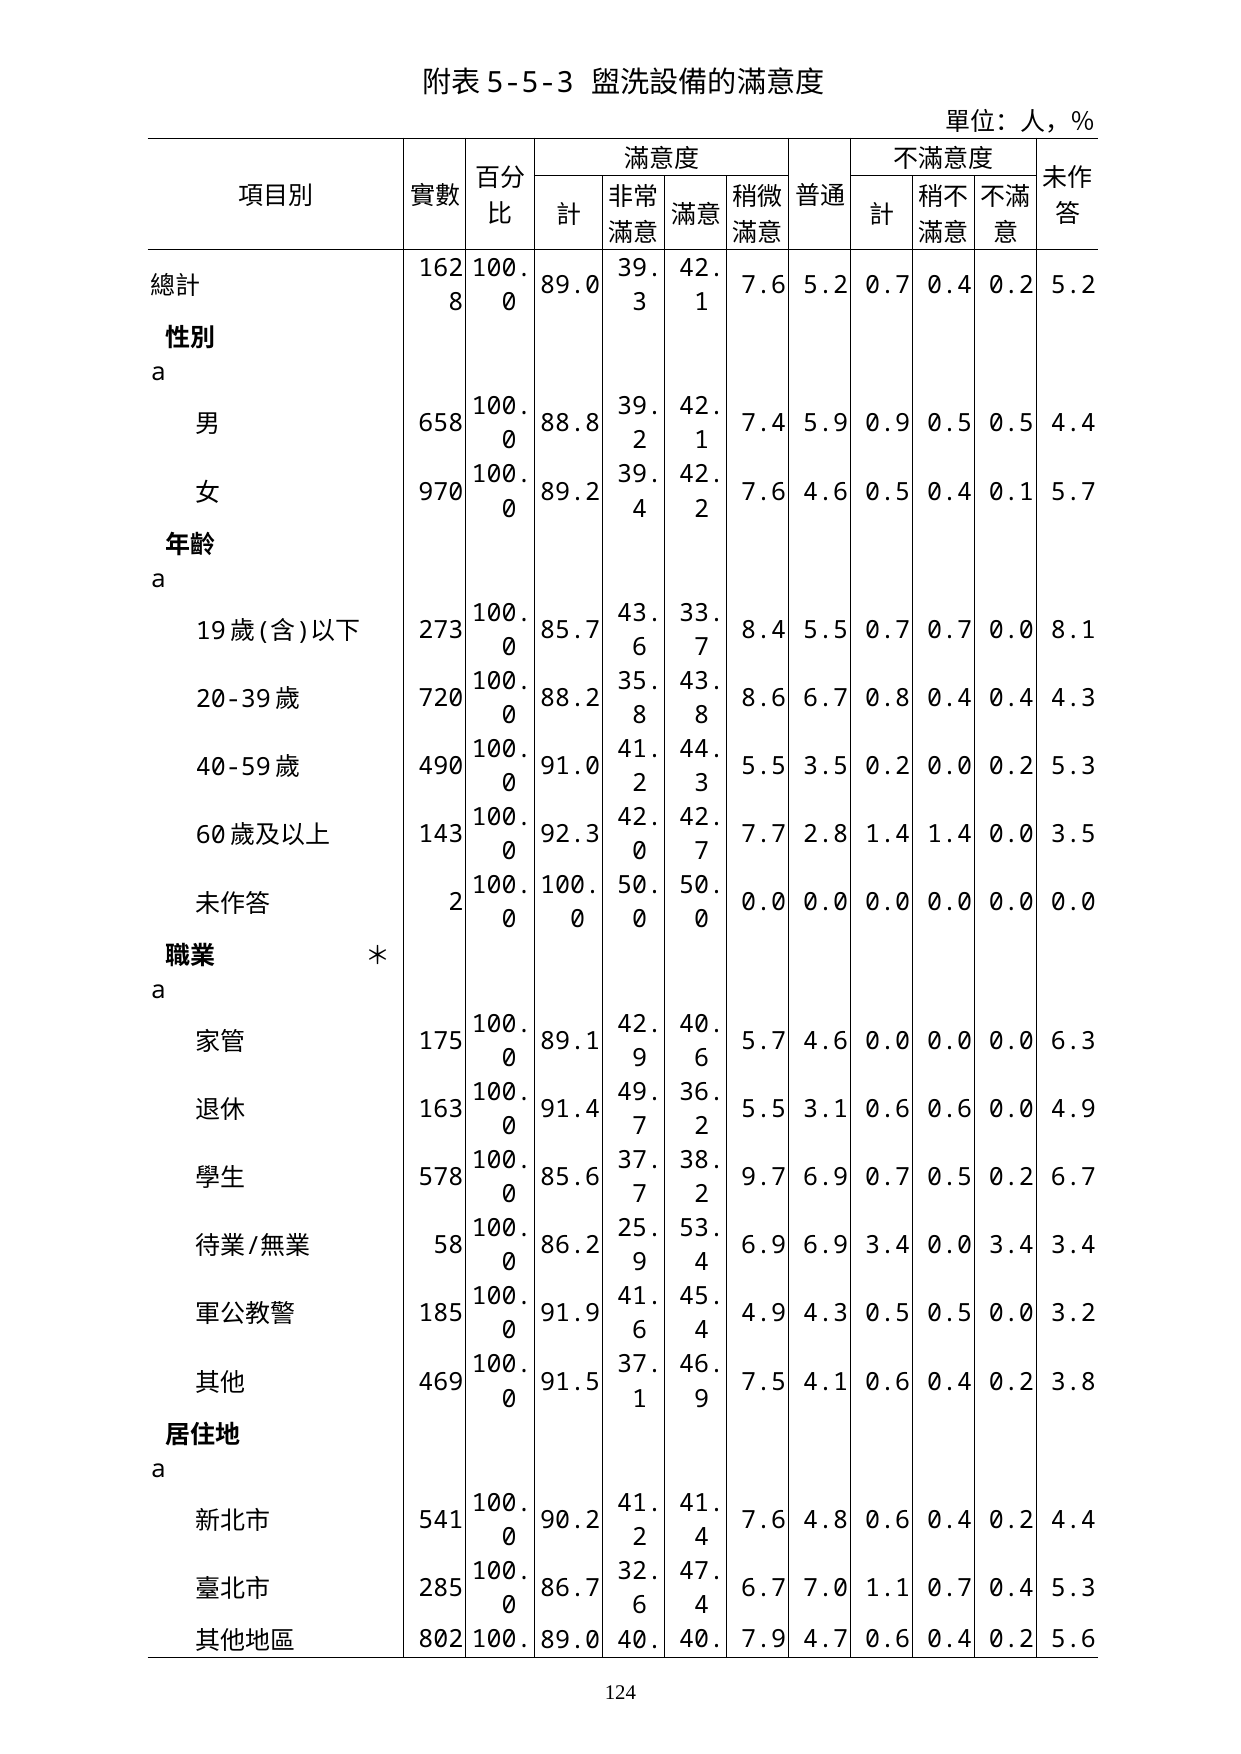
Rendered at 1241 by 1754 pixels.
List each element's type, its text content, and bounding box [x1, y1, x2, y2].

table_cell [1037, 1414, 1098, 1484]
table_cell 0.4 [913, 1485, 974, 1553]
table_cell [975, 935, 1036, 1006]
table_cell 7.5 [727, 1346, 788, 1414]
table_cell 100.0 [466, 595, 534, 663]
table_cell 4.4 [1037, 388, 1098, 456]
table_cell 58 [404, 1210, 465, 1278]
table_cell 91.0 [535, 731, 602, 799]
table_cell 6.9 [789, 1142, 850, 1210]
table_cell 0.0 [789, 867, 850, 935]
table_cell [665, 1414, 726, 1484]
table_cell [851, 935, 912, 1006]
table_cell 1.4 [913, 799, 974, 867]
table_cell 學生 [148, 1142, 403, 1210]
table_cell 待業/無業 [148, 1210, 403, 1278]
table_cell [727, 318, 788, 388]
table_cell [975, 1414, 1036, 1484]
table_cell 39.4 [603, 456, 664, 524]
table_cell 0.4 [913, 456, 974, 524]
table_cell 6.3 [1037, 1006, 1098, 1074]
table_cell 5.2 [789, 250, 850, 318]
table_cell 8.1 [1037, 595, 1098, 663]
table_cell 91.4 [535, 1074, 602, 1142]
table_cell 46.9 [665, 1346, 726, 1414]
table_cell 0.6 [851, 1346, 912, 1414]
table_cell 0.0 [913, 1210, 974, 1278]
table_cell [466, 1414, 534, 1484]
table_cell [603, 524, 664, 594]
table_cell 實數 [404, 139, 465, 248]
table_cell 0.0 [975, 1278, 1036, 1346]
table_cell [535, 318, 602, 388]
table_cell 臺北市 [148, 1553, 403, 1621]
table_cell 53.4 [665, 1210, 726, 1278]
table_cell 37.1 [603, 1346, 664, 1414]
table_cell 0.2 [975, 1346, 1036, 1414]
table_cell 41.6 [603, 1278, 664, 1346]
table_cell 7.4 [727, 388, 788, 456]
table_cell 5.9 [789, 388, 850, 456]
table_cell 項目別 [148, 139, 403, 248]
table_cell [851, 318, 912, 388]
table_cell 100.0 [466, 731, 534, 799]
table_cell 0.4 [975, 1553, 1036, 1621]
table_cell 42.1 [665, 250, 726, 318]
table_cell 家管 [148, 1006, 403, 1074]
table_cell 不滿意 [975, 176, 1036, 248]
table_cell 0.0 [913, 1006, 974, 1074]
table_cell 100. [466, 1621, 534, 1657]
table_cell 計 [851, 176, 912, 248]
table_cell 100.0 [466, 663, 534, 731]
table_cell 0.4 [913, 663, 974, 731]
table_cell 滿意 [665, 176, 726, 248]
table_cell [665, 524, 726, 594]
table_cell 100.0 [466, 388, 534, 456]
table_cell 41.2 [603, 731, 664, 799]
table_cell 38.2 [665, 1142, 726, 1210]
table_cell [789, 935, 850, 1006]
table_cell 42.9 [603, 1006, 664, 1074]
table_cell [913, 524, 974, 594]
table_cell 8.6 [727, 663, 788, 731]
table_cell 0.4 [913, 1621, 974, 1657]
table_cell [603, 318, 664, 388]
table_cell [727, 1414, 788, 1484]
table_cell [535, 935, 602, 1006]
table_cell 33.7 [665, 595, 726, 663]
table_cell 43.8 [665, 663, 726, 731]
table_cell 滿意度 [535, 139, 788, 175]
table_cell 163 [404, 1074, 465, 1142]
table_cell [1037, 318, 1098, 388]
table_cell 普通 [789, 139, 850, 248]
table_cell 0.5 [851, 456, 912, 524]
table_cell [603, 935, 664, 1006]
table_cell 稍微滿意 [727, 176, 788, 248]
table_cell 4.9 [727, 1278, 788, 1346]
table_cell 88.8 [535, 388, 602, 456]
table_cell 0.0 [975, 595, 1036, 663]
table_cell 100.0 [466, 799, 534, 867]
table_cell 3.5 [789, 731, 850, 799]
table_cell 50.0 [665, 867, 726, 935]
table_cell 42.1 [665, 388, 726, 456]
table_cell 0.0 [1037, 867, 1098, 935]
table_cell 42.0 [603, 799, 664, 867]
table_cell 3.4 [851, 1210, 912, 1278]
table_cell 42.2 [665, 456, 726, 524]
table_cell 6.9 [789, 1210, 850, 1278]
table_cell [404, 524, 465, 594]
table_cell 100.0 [466, 250, 534, 318]
table_cell 男 [148, 388, 403, 456]
table_cell 0.2 [975, 1621, 1036, 1657]
table_cell 7.6 [727, 250, 788, 318]
table_cell 總計 [148, 250, 403, 318]
table_cell 0.0 [851, 867, 912, 935]
table_cell 8.4 [727, 595, 788, 663]
table_cell 578 [404, 1142, 465, 1210]
table_cell [665, 935, 726, 1006]
table_cell 86.7 [535, 1553, 602, 1621]
table_cell 3.5 [1037, 799, 1098, 867]
table_cell 3.4 [975, 1210, 1036, 1278]
table_cell [466, 318, 534, 388]
table_cell 20-39歲 [148, 663, 403, 731]
table_cell [404, 318, 465, 388]
table_cell 41.4 [665, 1485, 726, 1553]
table_cell 100.0 [466, 1278, 534, 1346]
table_cell 4.3 [789, 1278, 850, 1346]
table_cell 39.3 [603, 250, 664, 318]
table_cell 3.8 [1037, 1346, 1098, 1414]
table_cell 5.5 [727, 1074, 788, 1142]
table_cell 100.0 [466, 1485, 534, 1553]
table_cell 計 [535, 176, 602, 248]
table_cell 35.8 [603, 663, 664, 731]
table_cell [913, 935, 974, 1006]
table_cell 100.0 [466, 1006, 534, 1074]
table_cell 4.6 [789, 1006, 850, 1074]
table_cell 女 [148, 456, 403, 524]
table_cell 5.6 [1037, 1621, 1098, 1657]
table_cell [975, 318, 1036, 388]
table_cell 89.2 [535, 456, 602, 524]
table_cell [789, 524, 850, 594]
table_cell 658 [404, 388, 465, 456]
table_cell [404, 1414, 465, 1484]
table_cell 4.8 [789, 1485, 850, 1553]
table_cell [975, 524, 1036, 594]
table_cell 50.0 [603, 867, 664, 935]
table_cell 1.4 [851, 799, 912, 867]
table_cell 802 [404, 1621, 465, 1657]
table_cell 3.2 [1037, 1278, 1098, 1346]
table_cell 0.2 [851, 731, 912, 799]
table_cell 0.0 [975, 1006, 1036, 1074]
table_cell 0.7 [913, 1553, 974, 1621]
table_cell 88.2 [535, 663, 602, 731]
table_cell 100.0 [466, 1553, 534, 1621]
table_cell 5.5 [727, 731, 788, 799]
table_cell 40-59歲 [148, 731, 403, 799]
table_cell 退休 [148, 1074, 403, 1142]
table_cell 0.0 [851, 1006, 912, 1074]
table_cell 5.7 [1037, 456, 1098, 524]
table_cell 4.4 [1037, 1485, 1098, 1553]
table_cell 軍公教警 [148, 1278, 403, 1346]
table_cell 0.6 [851, 1485, 912, 1553]
table_cell 7.0 [789, 1553, 850, 1621]
table_cell 92.3 [535, 799, 602, 867]
table_cell 5.2 [1037, 250, 1098, 318]
table_cell 0.6 [851, 1621, 912, 1657]
table_cell 0.6 [851, 1074, 912, 1142]
table_cell 0.6 [913, 1074, 974, 1142]
table_cell 541 [404, 1485, 465, 1553]
table_cell 4.7 [789, 1621, 850, 1657]
table_cell 6.7 [727, 1553, 788, 1621]
table_cell 0.5 [851, 1278, 912, 1346]
table_cell 0.5 [975, 388, 1036, 456]
table_cell 年齡 a [148, 524, 403, 594]
table_cell 0.4 [913, 250, 974, 318]
table_cell 居住地 a [148, 1414, 403, 1484]
table_cell [466, 524, 534, 594]
table_cell 0.5 [913, 1142, 974, 1210]
table_cell [404, 935, 465, 1006]
table_cell 469 [404, 1346, 465, 1414]
table_cell 4.1 [789, 1346, 850, 1414]
table_cell 0.0 [975, 799, 1036, 867]
table_cell 100.0 [466, 1142, 534, 1210]
table_cell 其他地區 [148, 1621, 403, 1657]
table_cell 490 [404, 731, 465, 799]
table_cell 0.2 [975, 250, 1036, 318]
table_cell [913, 318, 974, 388]
table_cell 32.6 [603, 1553, 664, 1621]
table_cell 2 [404, 867, 465, 935]
table_cell 3.1 [789, 1074, 850, 1142]
table_cell 6.9 [727, 1210, 788, 1278]
table_cell 7.6 [727, 1485, 788, 1553]
table_cell [535, 1414, 602, 1484]
table_cell 稍不滿意 [913, 176, 974, 248]
table_cell 0.7 [851, 250, 912, 318]
table_cell 5.3 [1037, 731, 1098, 799]
table_cell 40. [603, 1621, 664, 1657]
table_cell 43.6 [603, 595, 664, 663]
table_cell 7.9 [727, 1621, 788, 1657]
table_cell [789, 1414, 850, 1484]
table_header 附表5-5-3 盥洗設備的滿意度 [148, 59, 1098, 101]
table_cell 100.0 [466, 867, 534, 935]
table_cell 4.6 [789, 456, 850, 524]
table_cell 3.4 [1037, 1210, 1098, 1278]
table_cell 0.5 [913, 1278, 974, 1346]
table_cell 90.2 [535, 1485, 602, 1553]
table_cell 185 [404, 1278, 465, 1346]
table_cell 0.5 [913, 388, 974, 456]
table_cell 0.2 [975, 1142, 1036, 1210]
table_cell [1037, 935, 1098, 1006]
table_cell 89.0 [535, 1621, 602, 1657]
table_cell 720 [404, 663, 465, 731]
table_cell 百分比 [466, 139, 534, 248]
table_cell [789, 318, 850, 388]
table_cell 100.0 [535, 867, 602, 935]
table_cell 非常滿意 [603, 176, 664, 248]
table_cell 0.0 [913, 731, 974, 799]
table_cell 49.7 [603, 1074, 664, 1142]
table_cell 7.7 [727, 799, 788, 867]
table_cell [727, 935, 788, 1006]
table_cell 273 [404, 595, 465, 663]
table_cell 45.4 [665, 1278, 726, 1346]
table_cell 91.5 [535, 1346, 602, 1414]
table_cell 0.7 [851, 1142, 912, 1210]
table_cell 0.0 [913, 867, 974, 935]
table_cell 47.4 [665, 1553, 726, 1621]
table_cell 40.6 [665, 1006, 726, 1074]
table_cell 0.0 [975, 867, 1036, 935]
table_cell 職業 ＊a [148, 935, 403, 1006]
table_cell 0.2 [975, 1485, 1036, 1553]
table_cell 0.7 [913, 595, 974, 663]
table_cell 85.6 [535, 1142, 602, 1210]
table_cell 0.0 [975, 1074, 1036, 1142]
table_cell 單位：人，％ [148, 101, 1098, 138]
table_cell 其他 [148, 1346, 403, 1414]
table_cell 0.9 [851, 388, 912, 456]
table_cell 86.2 [535, 1210, 602, 1278]
table_cell 不滿意度 [851, 139, 1036, 175]
table_cell 44.3 [665, 731, 726, 799]
table_cell [727, 524, 788, 594]
table_cell 41.2 [603, 1485, 664, 1553]
table_cell 5.5 [789, 595, 850, 663]
table_cell [1037, 524, 1098, 594]
table_cell [535, 524, 602, 594]
table_cell 42.7 [665, 799, 726, 867]
table_cell 100.0 [466, 456, 534, 524]
table_cell 40. [665, 1621, 726, 1657]
table_cell 89.0 [535, 250, 602, 318]
table_cell 85.7 [535, 595, 602, 663]
table_cell 0.4 [975, 663, 1036, 731]
table_cell 4.3 [1037, 663, 1098, 731]
table_cell 89.1 [535, 1006, 602, 1074]
table_cell 37.7 [603, 1142, 664, 1210]
table_cell 4.9 [1037, 1074, 1098, 1142]
table_cell 9.7 [727, 1142, 788, 1210]
table_cell 6.7 [1037, 1142, 1098, 1210]
table_cell 性別 a [148, 318, 403, 388]
table_cell 100.0 [466, 1346, 534, 1414]
table_cell 36.2 [665, 1074, 726, 1142]
table_cell [603, 1414, 664, 1484]
table_cell 未作答 [1037, 139, 1098, 248]
table_cell 2.8 [789, 799, 850, 867]
table_cell 39.2 [603, 388, 664, 456]
table_cell 0.0 [727, 867, 788, 935]
table_cell [466, 935, 534, 1006]
table_cell 100.0 [466, 1074, 534, 1142]
table_cell 100.0 [466, 1210, 534, 1278]
table_cell 285 [404, 1553, 465, 1621]
table_cell 5.3 [1037, 1553, 1098, 1621]
table_cell 0.2 [975, 731, 1036, 799]
table_cell [851, 1414, 912, 1484]
table_cell 7.6 [727, 456, 788, 524]
table_cell 0.1 [975, 456, 1036, 524]
table_cell 970 [404, 456, 465, 524]
table_cell 新北市 [148, 1485, 403, 1553]
table_cell 0.7 [851, 595, 912, 663]
table_cell 143 [404, 799, 465, 867]
table_cell 91.9 [535, 1278, 602, 1346]
table_cell 60歲及以上 [148, 799, 403, 867]
table_cell 1.1 [851, 1553, 912, 1621]
table_cell 25.9 [603, 1210, 664, 1278]
table_cell 1628 [404, 250, 465, 318]
table_cell [913, 1414, 974, 1484]
table_cell 未作答 [148, 867, 403, 935]
table_cell 175 [404, 1006, 465, 1074]
table_cell 5.7 [727, 1006, 788, 1074]
table_cell [665, 318, 726, 388]
table_cell 0.4 [913, 1346, 974, 1414]
table_cell 6.7 [789, 663, 850, 731]
table_cell [851, 524, 912, 594]
table_cell 0.8 [851, 663, 912, 731]
table_cell 19歲(含)以下 [148, 595, 403, 663]
